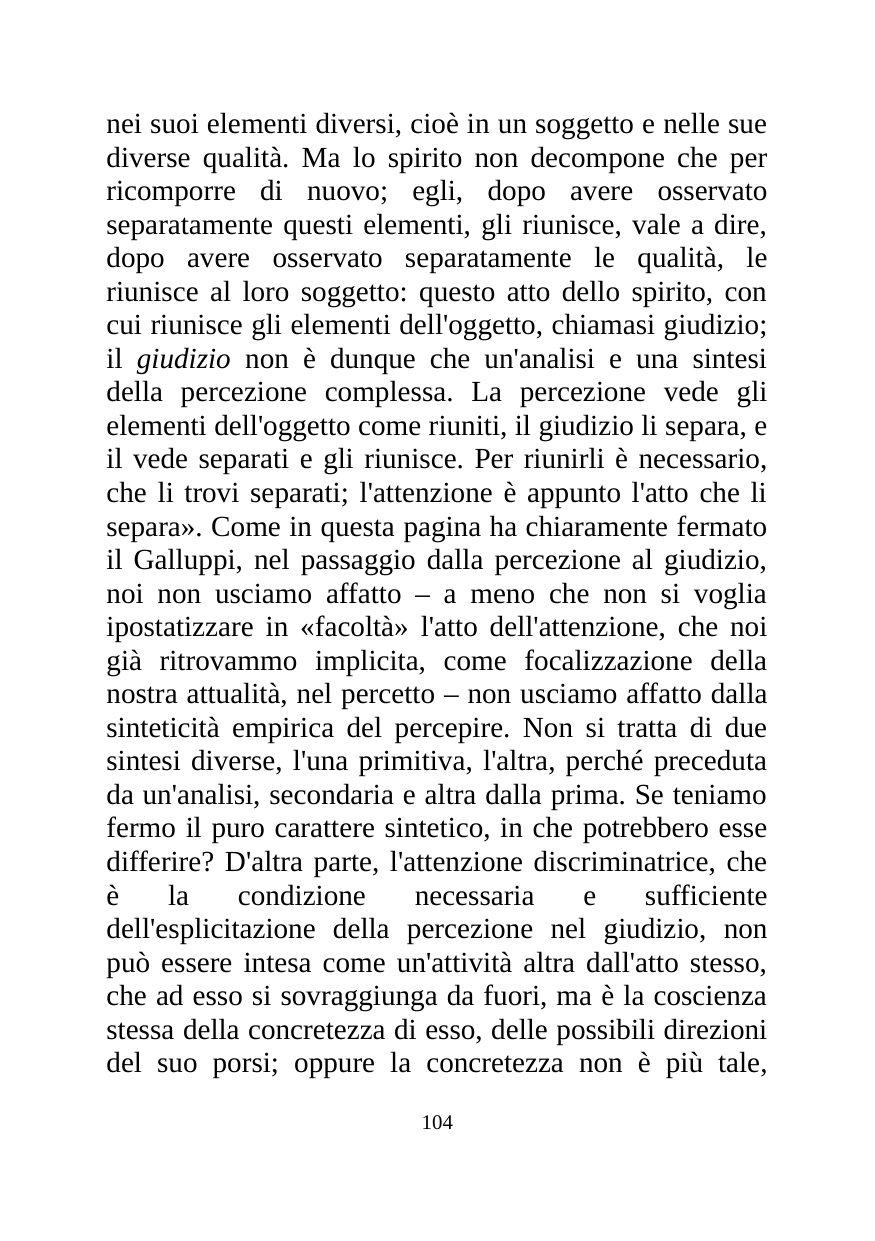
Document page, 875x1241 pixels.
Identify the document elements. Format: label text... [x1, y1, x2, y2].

text nei suoi elementi diversi, cioè in un soggetto e nelle sue diverse qualità. Ma lo spirito non decompone che per ricomporre di nuovo; egli, dopo avere osservato separatamente questi elementi, gli riunisce, vale a dire, dopo avere osservato separatamente le qualità, le riunisce al loro soggetto: questo atto dello spirito, con cui riunisce gli elementi dell'oggetto, chiamasi giudizio; il giudizio non è dunque che un'analisi e una sintesi della percezione complessa. La percezione vede gli elementi dell'oggetto come riuniti, il giudizio li separa, e il vede separati e gli riunisce. Per riunirli è necessario, che li trovi separati; l'attenzione è appunto l'atto che li separa». Come in questa pagina ha chiaramente fermato il Galluppi, nel passaggio dalla percezione al giudizio, noi non usciamo affatto – a meno che non si voglia ipostatizzare in «facoltà» l'atto dell'attenzione, che noi già ritrovammo implicita, come focalizzazione della nostra attualità, nel percetto – non usciamo affatto dalla sinteticità empirica del percepire. Non si tratta di due sintesi diverse, l'una primitiva, l'altra, perché preceduta da un'analisi, secondaria e altra dalla prima. Se teniamo fermo il puro carattere sintetico, in che potrebbero esse differire? D'altra parte, l'attenzione discriminatrice, che è la condizione necessaria e sufficiente dell'esplicitazione della percezione nel giudizio, non può essere intesa come un'attività altra dall'atto stesso, che ad esso si sovraggiunga da fuori, ma è la coscienza stessa della concretezza di esso, delle possibili direzioni del suo porsi; oppure la concretezza non è più tale, [106, 106, 768, 1079]
